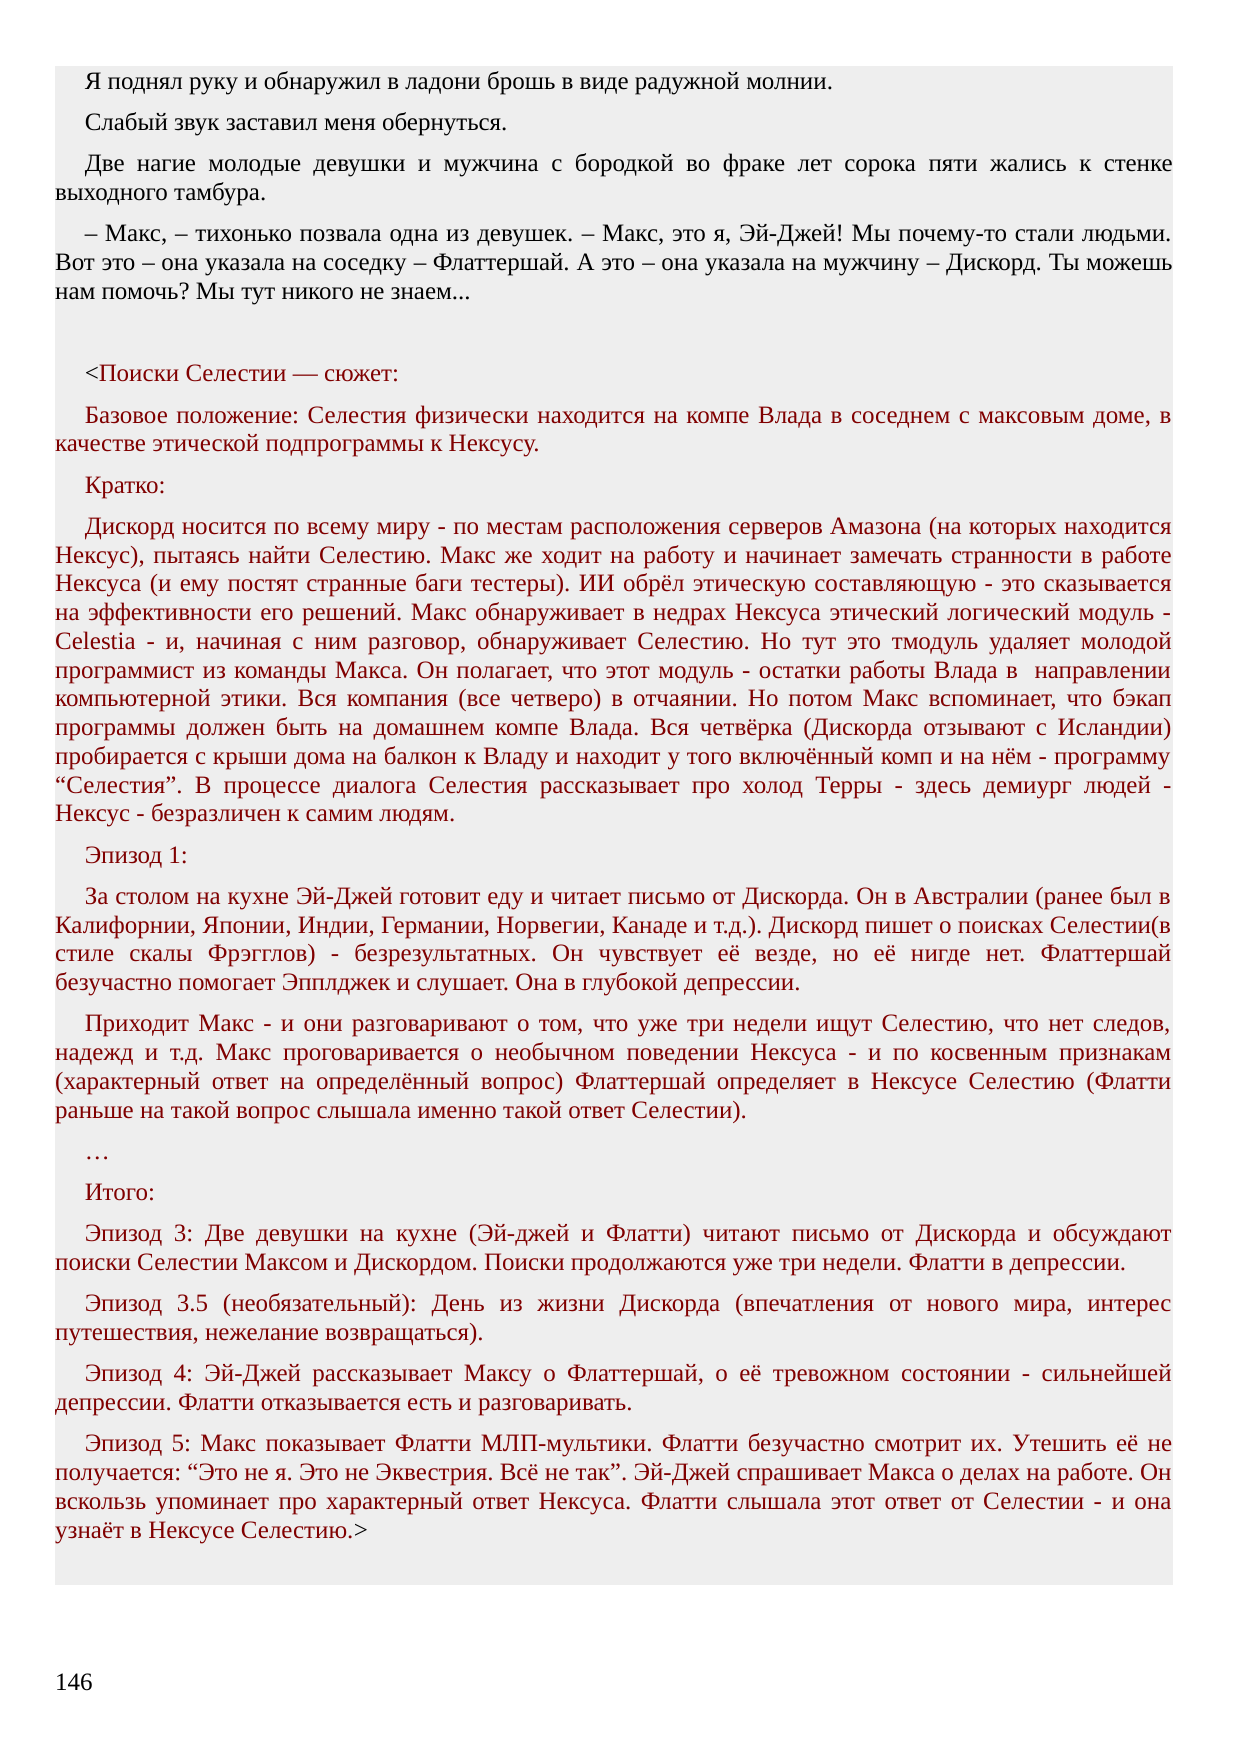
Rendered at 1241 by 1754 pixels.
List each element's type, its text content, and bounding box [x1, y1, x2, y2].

text Эпизод 5: Макс показывает Флатти МЛП-мультики. Флатти безучастно смотрит их. Утешить её не получается: “Это не я. Это не Эквестрия. Всё не так”. Эй-Джей спрашивает Макса о делах на работе. Он вскользь упоминает про характерный ответ Нексуса. Флатти слышала этот ответ от Селестии - и она узнаёт в Нексусе Селестию.> [55, 1428, 1173, 1543]
text Эпизод 3: Две девушки на кухне (Эй-джей и Флатти) читают письмо от Дискорда и обсуждают поиски Селестии Максом и Дискордом. Поиски продолжаются уже три недели. Флатти в депрессии. [55, 1218, 1173, 1276]
text – Макс, – тихонько позвала одна из девушек. – Макс, это я, Эй-Джей! Мы почему-то стали людьми. Вот это – она указала на соседку – Флаттершай. А это – она указала на мужчину – Дискорд. Ты можешь нам помочь? Мы тут никого не знаем... [55, 218, 1173, 305]
text Я поднял руку и обнаружил в ладони брошь в виде радужной молнии. [55, 66, 1173, 95]
text Слабый звук заставил меня обернуться. [55, 107, 1173, 136]
text Эпизод 4: Эй-Джей рассказывает Максу о Флаттершай, о её тревожном состоянии - сильнейшей депрессии. Флатти отказывается есть и разговаривать. [55, 1358, 1173, 1416]
text <Поиски Селестии — сюжет: [55, 358, 1173, 387]
text Эпизод 3.5 (необязательный): День из жизни Дискорда (впечатления от нового мира, интерес путешествия, нежелание возвращаться). [55, 1288, 1173, 1346]
text … [55, 1136, 1173, 1165]
text Приходит Макс - и они разговаривают о том, что уже три недели ищут Селестию, что нет следов, надежд и т.д. Макс проговаривается о необычном поведении Нексуса - и по косвенным признакам (характерный ответ на определённый вопрос) Флаттершай определяет в Нексусе Селестию (Флатти раньше на такой вопрос слышала именно такой ответ Селестии). [55, 1008, 1173, 1123]
text Кратко: [55, 470, 1173, 498]
text За столом на кухне Эй-Джей готовит еду и читает письмо от Дискорда. Он в Австралии (ранее был в Калифорнии, Японии, Индии, Германии, Норвегии, Канаде и т.д.). Дискорд пишет о поисках Селестии(в стиле скалы Фрэгглов) - безрезультатных. Он чувствует её везде, но её нигде нет. Флаттершай безучастно помогает Эпплджек и слушает. Она в глубокой депрессии. [55, 881, 1173, 996]
text Дискорд носится по всему миру - по местам расположения серверов Амазона (на которых находится Нексус), пытаясь найти Селестию. Макс же ходит на работу и начинает замечать странности в работе Нексуса (и ему постят странные баги тестеры). ИИ обрёл этическую составляющую - это сказывается на эффективности его решений. Макс обнаруживает в недрах Нексуса этический логический модуль - Celestia - и, начиная с ним разговор, обнаруживает Селестию. Но тут это тмодуль удаляет молодой программист из команды Макса. Он полагает, что этот модуль - остатки работы Влада в направлении компьютерной этики. Вся компания (все четверо) в отчаянии. Но потом Макс вспоминает, что бэкап программы должен быть на домашнем компе Влада. Вся четвёрка (Дискорда отзывают с Исландии) пробирается с крыши дома на балкон к Владу и находит у того включённый комп и на нём - программу “Селестия”. В процессе диалога Селестия рассказывает про холод Терры - здесь демиург людей - Нексус - безразличен к самим людям. [55, 511, 1173, 827]
text Итого: [55, 1177, 1173, 1206]
text Две нагие молодые девушки и мужчина с бородкой во фраке лет сорока пяти жались к стенке выходного тамбура. [55, 148, 1173, 206]
text Базовое положение: Селестия физически находится на компе Влада в соседнем с максовым доме, в качестве этической подпрограммы к Нексусу. [55, 400, 1173, 457]
text Эпизод 1: [55, 840, 1173, 868]
